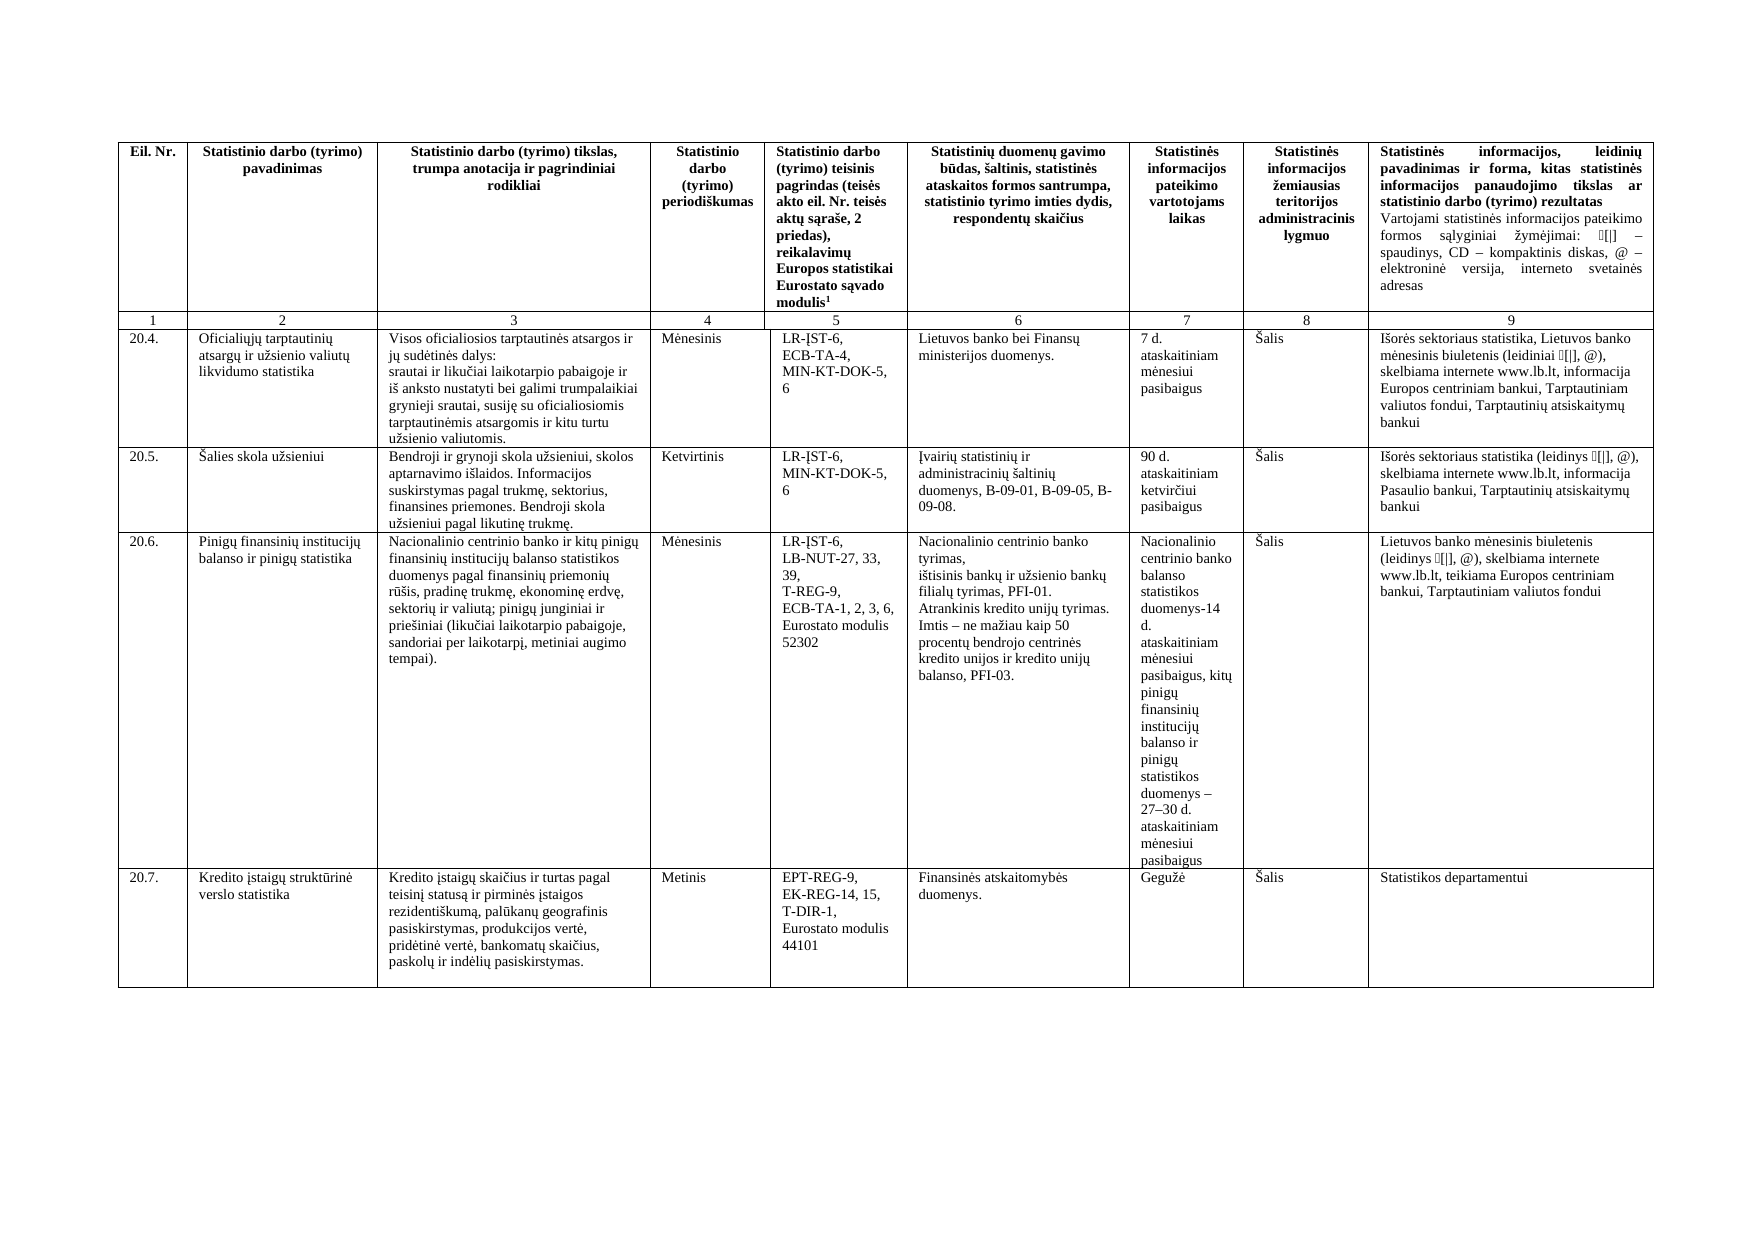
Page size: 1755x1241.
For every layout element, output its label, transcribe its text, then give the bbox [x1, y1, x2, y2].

table_cell Ketvirtinis [651, 448, 770, 532]
table_header Statistinės informacijos, leidinių pavadinimas ir forma, kitas statistinės informacijos panaudojimo tikslas ar statistinio darbo (tyrimo) rezultatas Vartojami statistinės informacijos pateikimo formos sąlyginiai žymėjimai: [|] – spaudinys, CD – kompaktinis diskas, @ – elektroninė versija, interneto svetainės adresas [1369, 143, 1653, 311]
table_header Statistinės informacijos žemiausias teritorijos administracinis lygmuo [1244, 143, 1368, 311]
table_header Statistinio darbo (tyrimo) pavadinimas [188, 143, 377, 311]
table_cell 20.5. [119, 448, 187, 532]
table_cell Išorės sektoriaus statistika (leidinys &[|], @), skelbiama internete www.lb.lt, informacija Pasaulio bankui, Tarptautinių atsiskaitymų bankui [1369, 448, 1653, 532]
table_cell Bendroji ir grynoji skola užsieniui, skolos aptarnavimo išlaidos. Informacijos suskirstymas pagal trukmę, sektorius, finansines priemones. Bendroji skola užsieniui pagal likutinę trukmę. [378, 448, 650, 532]
table_cell 4 [651, 312, 764, 328]
table_cell Šalis [1244, 448, 1368, 532]
table_cell LR-ĮST-6, MIN-KT-DOK-5, 6 [771, 448, 907, 532]
table_header Eil. Nr. [119, 143, 187, 311]
table_cell Išorės sektoriaus statistika, Lietuvos banko mėnesinis biuletenis (leidiniai &[|], @), skelbiama internete www.lb.lt, informacija Europos centriniam bankui, Tarptautiniam valiutos fondui, Tarptautinių atsiskaitymų bankui [1369, 330, 1653, 447]
table_cell 20.6. [119, 533, 187, 868]
table_cell 90 d. ataskaitiniam ketvirčiui pasibaigus [1130, 448, 1243, 532]
table_header Statistinio darbo (tyrimo) teisinis pagrindas (teisės akto eil. Nr. teisės aktų sąraše, 2 priedas), reikalavimų Europos statistikai Eurostato sąvado modulis1 [765, 143, 907, 311]
table_cell Šalis [1244, 533, 1368, 868]
table_cell Visos oficialiosios tarptautinės atsargos ir jų sudėtinės dalys: srautai ir likučiai laikotarpio pabaigoje ir iš anksto nustatyti bei galimi trumpalaikiai grynieji srautai, susiję su oficialiosiomis tarptautinėmis atsargomis ir kitu turtu užsienio valiutomis. [378, 330, 650, 447]
table_header Statistinių duomenų gavimo būdas, šaltinis, statistinės ataskaitos formos santrumpa, statistinio tyrimo imties dydis, respondentų skaičius [908, 143, 1129, 311]
table_cell 6 [908, 312, 1129, 328]
table_cell Statistikos departamentui [1369, 869, 1653, 987]
table_cell 3 [378, 312, 650, 328]
table_cell Kredito įstaigų struktūrinė verslo statistika [188, 869, 377, 987]
table_cell Nacionalinio centrinio banko ir kitų pinigų finansinių institucijų balanso statistikos duomenys pagal finansinių priemonių rūšis, pradinę trukmę, ekonominę erdvę, sektorių ir valiutą; pinigų junginiai ir priešiniai (likučiai laikotarpio pabaigoje, sandoriai per laikotarpį, metiniai augimo tempai). [378, 533, 650, 868]
table_header Statistinio darbo (tyrimo) periodiškumas [651, 143, 764, 311]
table_cell 1 [119, 312, 187, 328]
table_header Statistinės informacijos pateikimo vartotojams laikas [1130, 143, 1243, 311]
table_cell 7 [1130, 312, 1243, 328]
table_cell Įvairių statistinių ir administracinių šaltinių duomenys, B-09-01, B-09-05, B-09-08. [908, 448, 1129, 532]
table_cell Gegužė [1130, 869, 1243, 987]
table_cell Šalis [1244, 869, 1368, 987]
table_cell Nacionalinio centrinio banko tyrimas, ištisinis bankų ir užsienio bankų filialų tyrimas, PFI-01. Atrankinis kredito unijų tyrimas. Imtis – ne mažiau kaip 50 procentų bendrojo centrinės kredito unijos ir kredito unijų balanso, PFI-03. [908, 533, 1129, 868]
table_cell 2 [188, 312, 377, 328]
table_cell 20.4. [119, 330, 187, 447]
table_cell Oficialiųjų tarptautinių atsargų ir užsienio valiutų likvidumo statistika [188, 330, 377, 447]
table_cell Finansinės atskaitomybės duomenys. [908, 869, 1129, 987]
table_cell Pinigų finansinių institucijų balanso ir pinigų statistika [188, 533, 377, 868]
table_cell EPT-REG-9, EK-REG-14, 15, T-DIR-1, Eurostato modulis 44101 [771, 869, 907, 987]
table_cell Šalies skola užsieniui [188, 448, 377, 532]
table_cell Nacionalinio centrinio banko balanso statistikos duomenys-14 d. ataskaitiniam mėnesiui pasibaigus, kitų pinigų finansinių institucijų balanso ir pinigų statistikos duomenys – 27–30 d. ataskaitiniam mėnesiui pasibaigus [1130, 533, 1243, 868]
table_cell Lietuvos banko mėnesinis biuletenis (leidinys &[|], @), skelbiama internete www.lb.lt, teikiama Europos centriniam bankui, Tarptautiniam valiutos fondui [1369, 533, 1653, 868]
table_header Statistinio darbo (tyrimo) tikslas, trumpa anotacija ir pagrindiniai rodikliai [378, 143, 650, 311]
table_cell 9 [1369, 312, 1653, 328]
table_cell 20.7. [119, 869, 187, 987]
table_cell 7 d. ataskaitiniam mėnesiui pasibaigus [1130, 330, 1243, 447]
table_cell LR-ĮST-6, LB-NUT-27, 33, 39, T-REG-9, ECB-TA-1, 2, 3, 6, Eurostato modulis 52302 [771, 533, 907, 868]
table_cell Mėnesinis [651, 533, 770, 868]
table_cell Lietuvos banko bei Finansų ministerijos duomenys. [908, 330, 1129, 447]
table_cell 5 [765, 312, 907, 328]
table_cell Metinis [651, 869, 770, 987]
table_cell LR-ĮST-6, ECB-TA-4, MIN-KT-DOK-5, 6 [771, 330, 907, 447]
table_cell Mėnesinis [651, 330, 770, 447]
table_cell Šalis [1244, 330, 1368, 447]
table_cell Kredito įstaigų skaičius ir turtas pagal teisinį statusą ir pirminės įstaigos rezidentiškumą, palūkanų geografinis pasiskirstymas, produkcijos vertė, pridėtinė vertė, bankomatų skaičius, paskolų ir indėlių pasiskirstymas. [378, 869, 650, 987]
table_cell 8 [1244, 312, 1368, 328]
